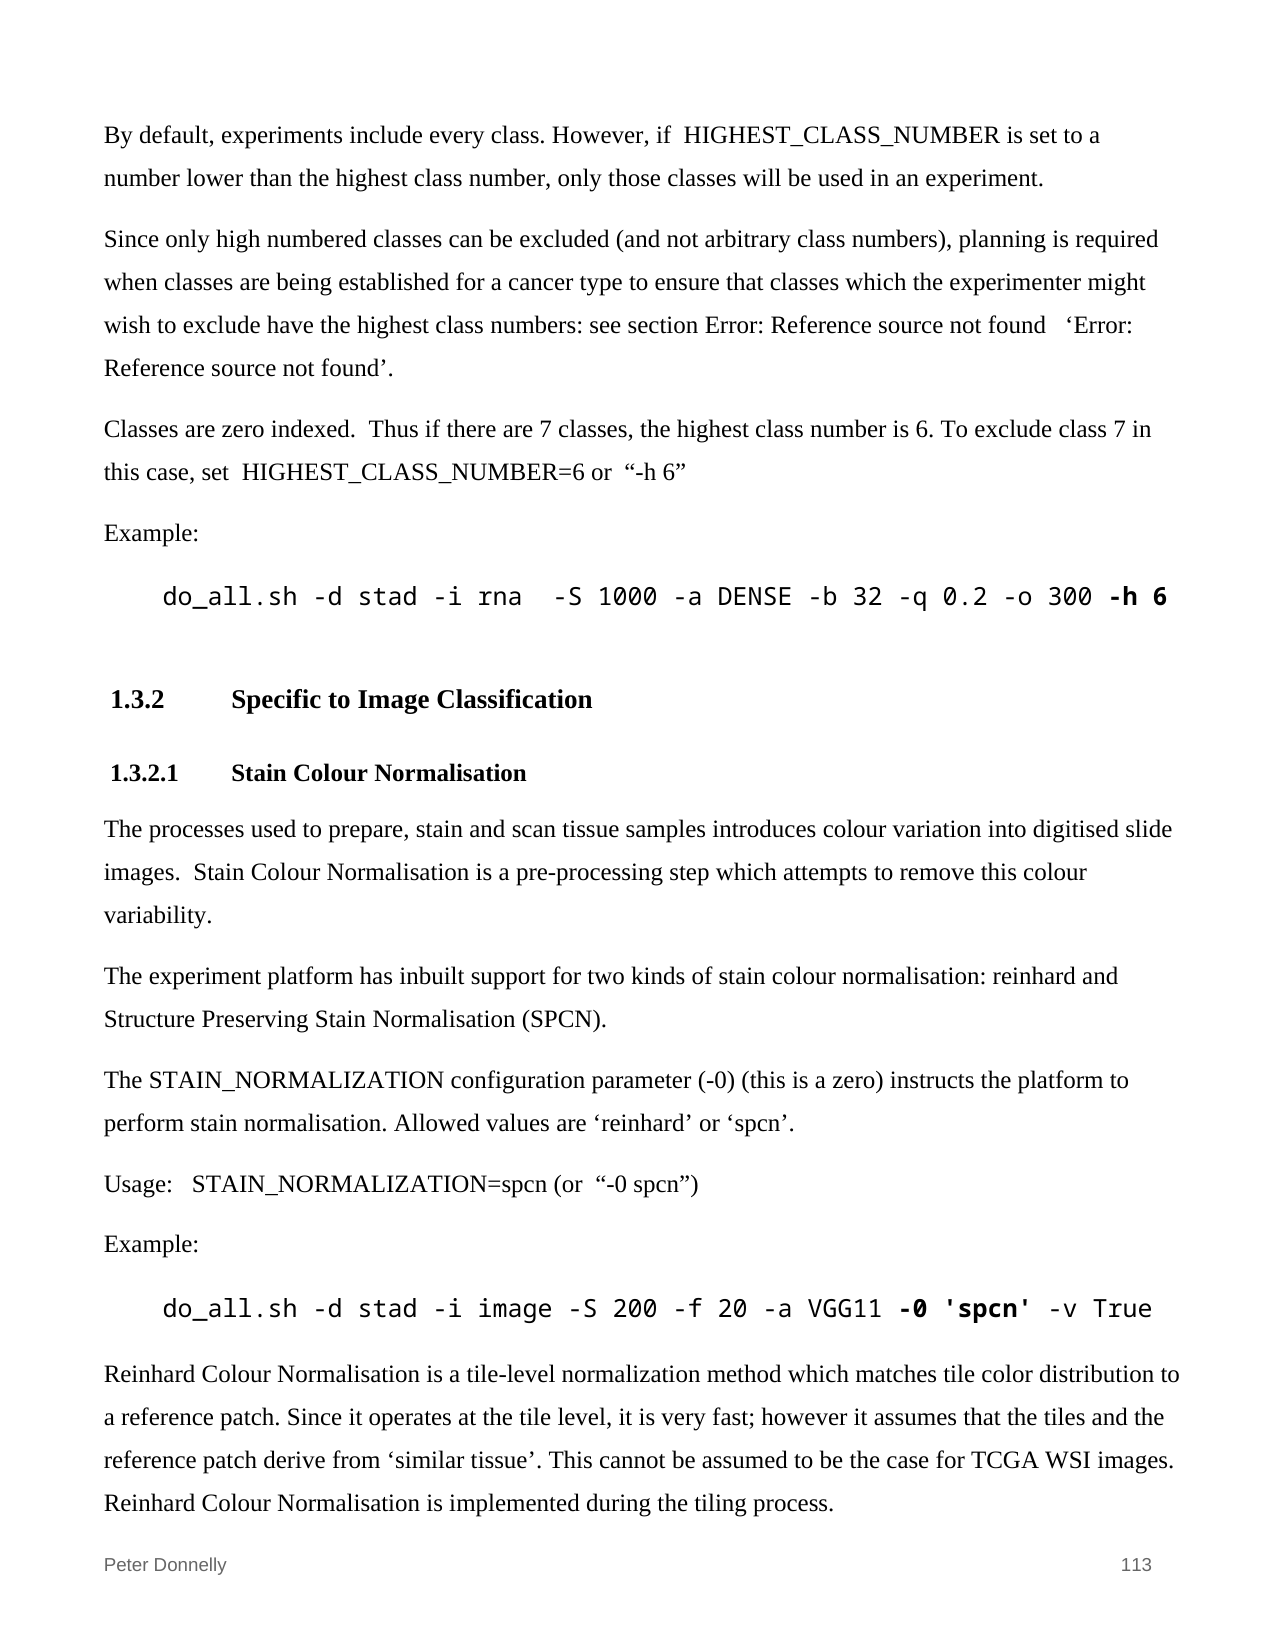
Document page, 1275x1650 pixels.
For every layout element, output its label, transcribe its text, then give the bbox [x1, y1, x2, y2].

subtitle Specific to Image Classification [103, 683, 1181, 714]
text do_all.sh -d stad -i image -S 200 -f 20 -a VGG11 -0 'spcn' -v True [162, 1290, 1181, 1324]
text The experiment platform has inbuilt support for two kinds of stain colour normalisation: reinhard and Structure Preserving Stain Normalisation (SPCN). [103, 961, 1181, 1033]
subtitle Stain Colour Normalisation [103, 758, 1181, 787]
text do_all.sh -d stad -i rna -S 1000 -a DENSE -b 32 -q 0.2 -o 300 -h 6 [162, 579, 1181, 613]
text Classes are zero indexed. Thus if there are 7 classes, the highest class number is 6. To exclude class 7 in this case, set HIGHEST_CLASS_NUMBER=6 or “-h 6” [103, 414, 1181, 486]
text Reinhard Colour Normalisation is a tile-level normalization method which matches tile color distribution to a reference patch. Since it operates at the tile level, it is very fast; however it assumes that the tiles and the reference patch derive from ‘similar tissue’. This cannot be assumed to be the case for TCGA WSI images. Reinhard Colour Normalisation is implemented during the tiling process. [103, 1359, 1181, 1517]
text Example: [103, 1229, 1181, 1258]
text The STAIN_NORMALIZATION configuration parameter (-0) (this is a zero) instructs the platform to perform stain normalisation. Allowed values are ‘reinhard’ or ‘spcn’. [103, 1065, 1181, 1137]
text Since only high numbered classes can be excluded (and not arbitrary class numbers), planning is required when classes are being established for a cancer type to ensure that classes which the experimenter might wish to exclude have the highest class numbers: see section Error: Reference source not found ‘Error: Reference source not found’. [103, 224, 1181, 382]
text The processes used to prepare, stain and scan tissue samples introduces colour variation into digitised slide images. Stain Colour Normalisation is a pre-processing step which attempts to remove this colour variability. [103, 814, 1181, 929]
text Usage: STAIN_NORMALIZATION=spcn (or “-0 spcn”) [103, 1169, 1181, 1197]
text By default, experiments include every class. However, if HIGHEST_CLASS_NUMBER is set to a number lower than the highest class number, only those classes will be used in an experiment. [103, 120, 1181, 192]
text Example: [103, 518, 1181, 547]
